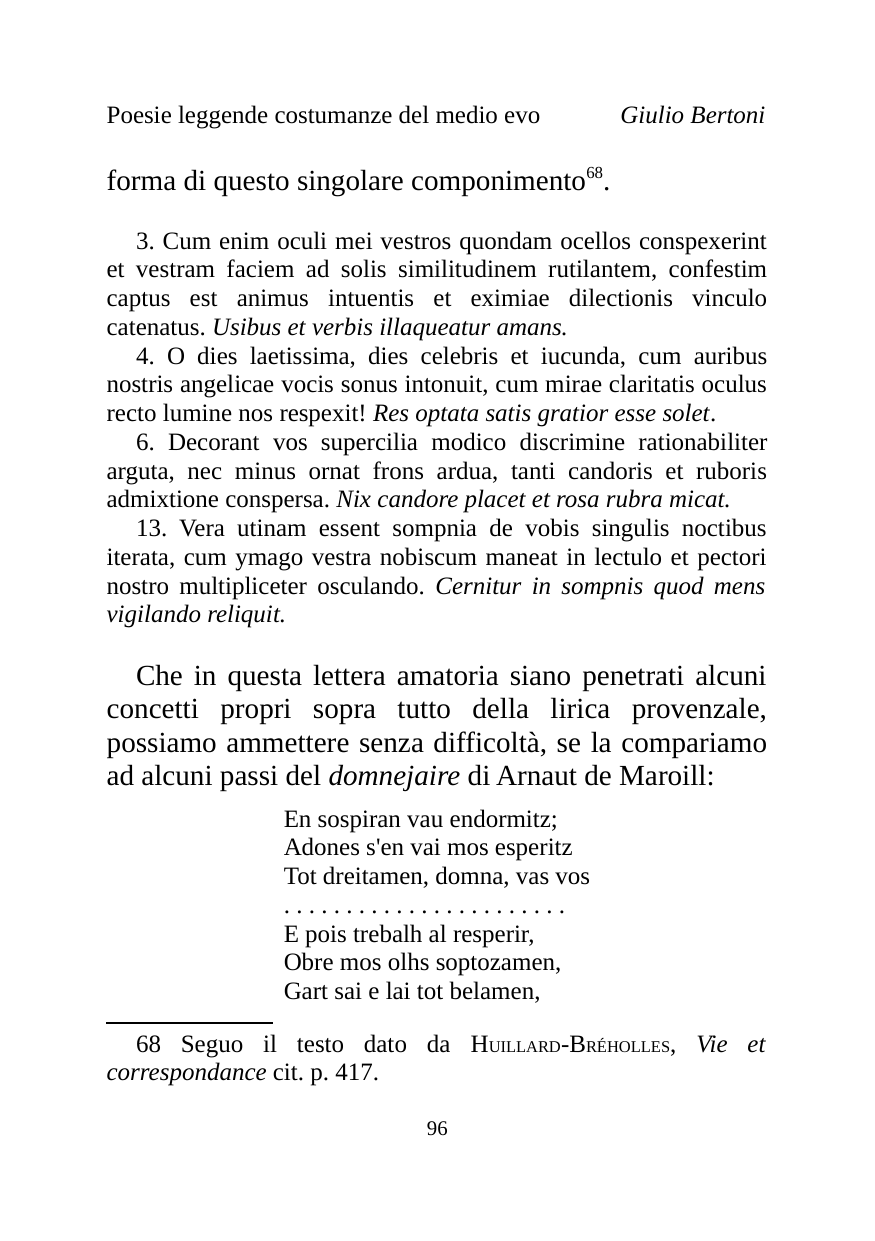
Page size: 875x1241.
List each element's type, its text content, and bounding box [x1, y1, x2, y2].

text forma di questo singolare componimento. [106, 163, 768, 196]
text 6. Decorant vos supercilia modico discrimine rationabiliter arguta, nec minus ornat frons ardua, tanti candoris et ruboris admixtione conspersa. Nix candore placet et rosa rubra micat. [106, 427, 768, 513]
text 13. Vera utinam essent sompnia de vobis singulis noctibus iterata, cum ymago vestra nobiscum maneat in lectulo et pectori nostro multipliceter osculando. Cernitur in sompnis quod mens vigilando reliquit. [106, 513, 768, 628]
text 3. Cum enim oculi mei vestros quondam ocellos conspexerint et vestram faciem ad solis similitudinem rutilantem, confestim captus est animus intuentis et eximiae dilectionis vinculo catenatus. Usibus et verbis illaqueatur amans. [106, 226, 768, 341]
text Che in questa lettera amatoria siano penetrati alcuni concetti propri sopra tutto della lirica provenzale, possiamo ammettere senza difficoltà, se la compariamo ad alcuni passi del domnejaire di Arnaut de Maroill: [106, 658, 768, 792]
text Seguo il testo dato da Huillard-Bréholles, Vie et correspondance cit. p. 417. [106, 1029, 768, 1086]
text 4. O dies laetissima, dies celebris et iucunda, cum auribus nostris angelicae vocis sonus intonuit, cum mirae claritatis oculus recto lumine nos respexit! Res optata satis gratior esse solet. [106, 341, 768, 427]
text En sospiran vau endormitz; Adones s'en vai mos esperitz Tot dreitamen, domna, vas vos . . . . . . . . . . . . . . . . . . . . . . . E pois trebalh al resperir, Obre mos olhs soptozamen, Gart sai e lai tot belamen, [283, 804, 768, 1005]
